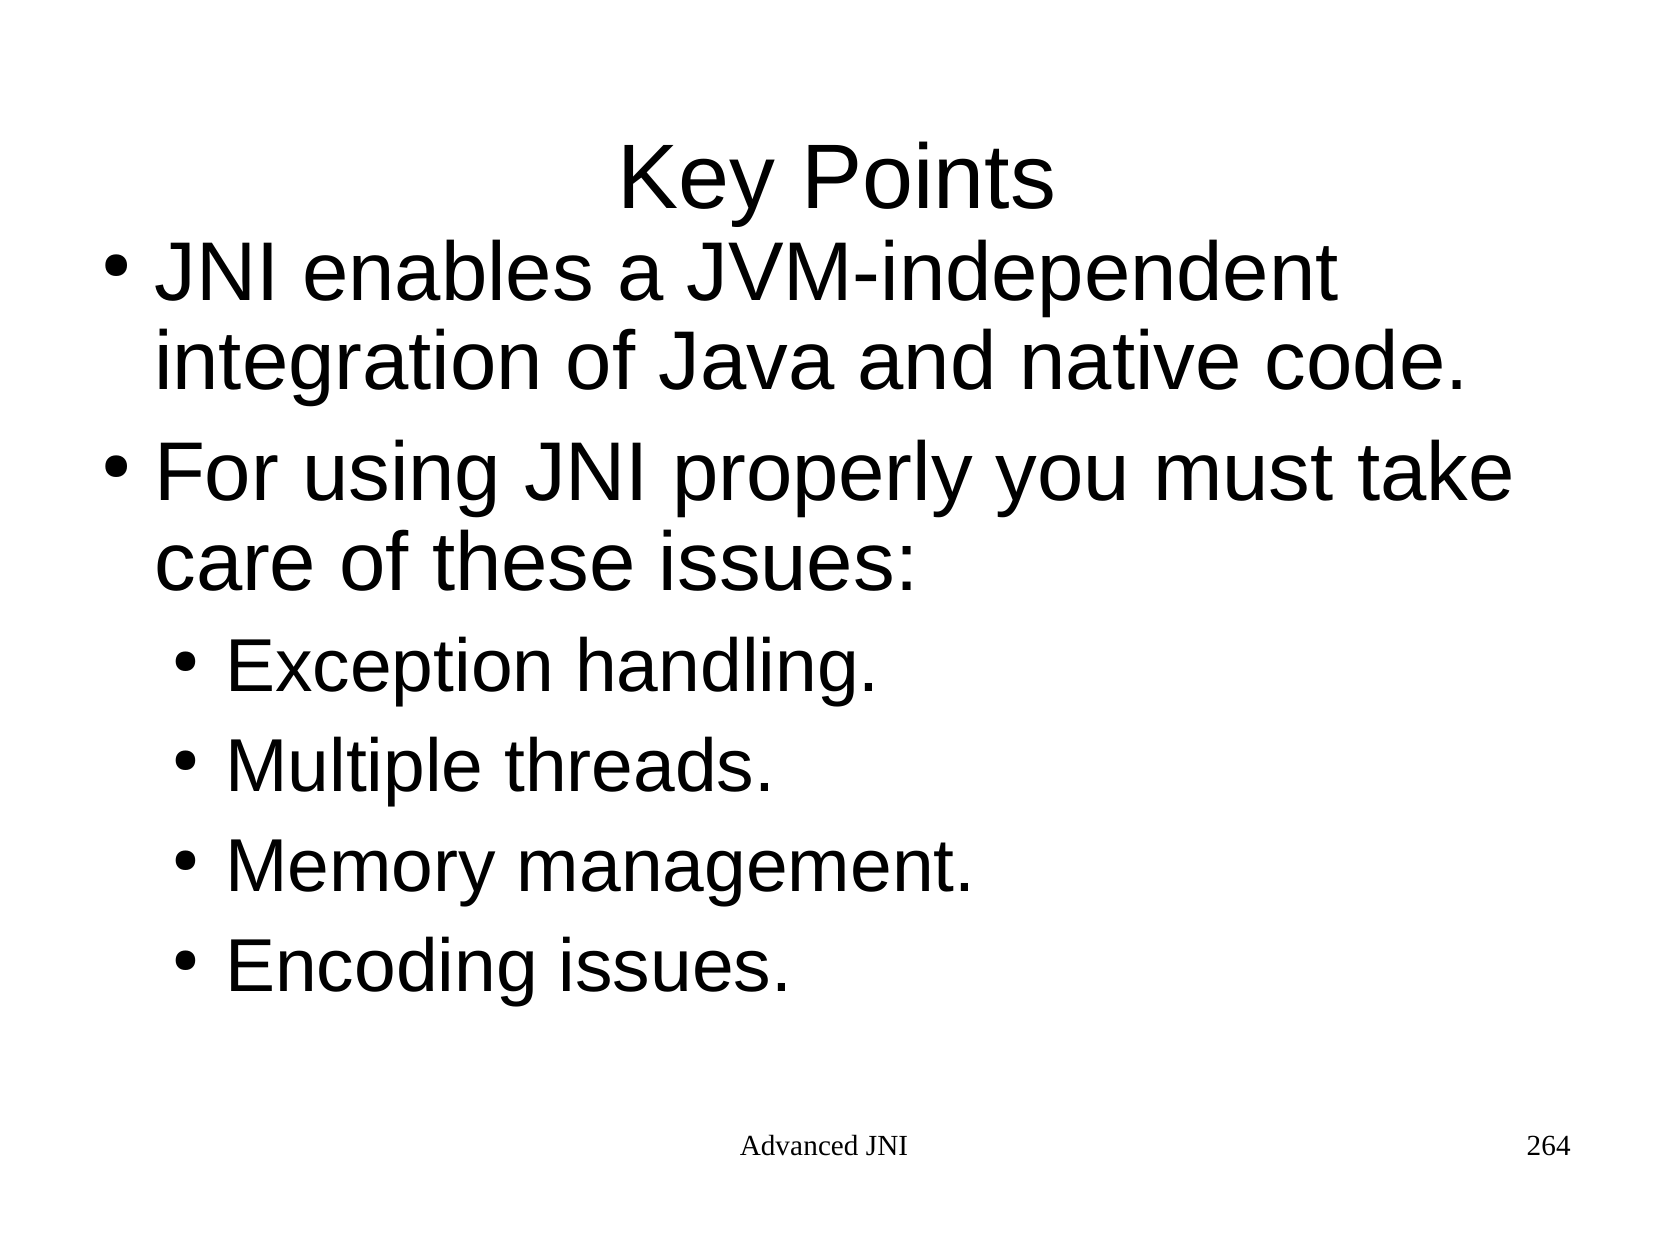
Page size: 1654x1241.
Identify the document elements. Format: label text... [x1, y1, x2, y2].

title Key Points [68, 103, 1599, 220]
list JNI enables a JVM-independent integration of Java and native code. For using JNI properly you must take care of these issues: Exception handling. Multiple threads. Memory management. Encoding issues. [68, 220, 1599, 1130]
